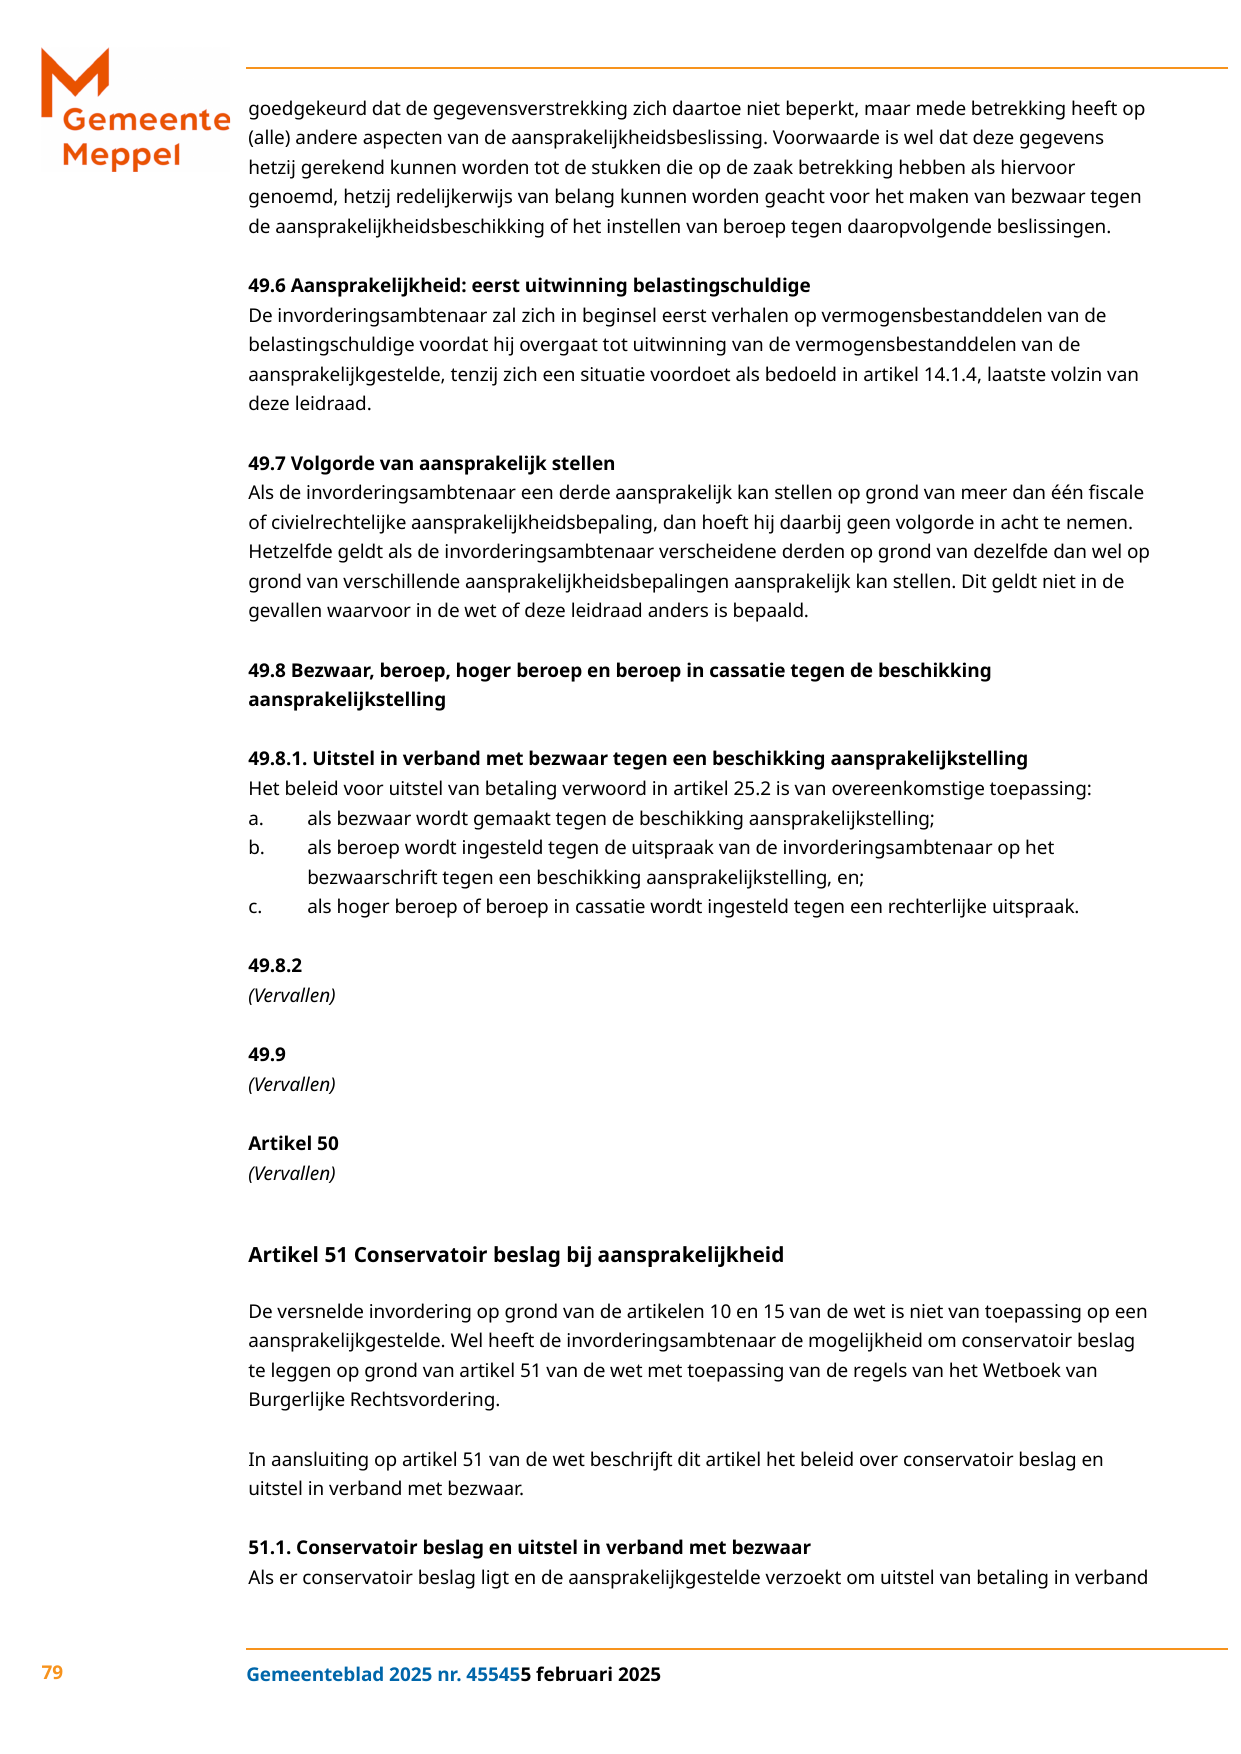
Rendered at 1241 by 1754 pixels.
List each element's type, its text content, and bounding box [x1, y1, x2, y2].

list als beroep wordt ingesteld tegen de uitspraak van de invorderingsambtenaar op het bezwaarschrift tegen een beschikking aansprakelijkstelling, en; [248, 834, 1152, 890]
text Artikel 51 Conservatoir beslag bij aansprakelijkheid [248, 1240, 1152, 1268]
text In aansluiting op artikel 51 van de wet beschrijft dit artikel het beleid over conservatoir beslag en uitstel in verband met bezwaar. [248, 1446, 1152, 1501]
picture [41, 47, 231, 172]
text 49.7 Volgorde van aansprakelijk stellen [248, 450, 1152, 476]
text 49.8.2 [248, 953, 1152, 978]
text Artikel 50 [248, 1130, 1152, 1156]
text (Vervallen) [248, 1160, 1152, 1186]
text (Vervallen) [248, 982, 1152, 1008]
text (Vervallen) [248, 1071, 1152, 1097]
text 49.6 Aansprakelijkheid: eerst uitwinning belastingschuldige [248, 272, 1152, 298]
text Als er conservatoir beslag ligt en de aansprakelijkgestelde verzoekt om uitstel van betaling in verband [248, 1564, 1152, 1590]
text De invorderingsambtenaar zal zich in beginsel eerst verhalen op vermogensbestanddelen van de belastingschuldige voordat hij overgaat tot uitwinning van de vermogensbestanddelen van de aansprakelijkgestelde, tenzij zich een situatie voordoet als bedoeld in artikel 14.1.4, laatste volzin van deze leidraad. [248, 302, 1152, 416]
text 49.8 Bezwaar, beroep, hoger beroep en beroep in cassatie tegen de beschikking aansprakelijkstelling [248, 657, 1152, 712]
text 49.9 [248, 1041, 1152, 1067]
text Als de invorderingsambtenaar een derde aansprakelijk kan stellen op grond van meer dan één fiscale of civielrechtelijke aansprakelijkheidsbepaling, dan hoeft hij daarbij geen volgorde in acht te nemen. Hetzelfde geldt als de invorderingsambtenaar verscheidene derden op grond van dezelfde dan wel op grond van verschillende aansprakelijkheidsbepalingen aansprakelijk kan stellen. Dit geldt niet in de gevallen waarvoor in de wet of deze leidraad anders is bepaald. [248, 479, 1152, 623]
list als bezwaar wordt gemaakt tegen de beschikking aansprakelijkstelling; [248, 805, 1152, 831]
text 51.1. Conservatoir beslag en uitstel in verband met bezwaar [248, 1534, 1152, 1560]
text goedgekeurd dat de gegevensverstrekking zich daartoe niet beperkt, maar mede betrekking heeft op (alle) andere aspecten van de aansprakelijkheidsbeslissing. Voorwaarde is wel dat deze gegevens hetzij gerekend kunnen worden tot de stukken die op de zaak betrekking hebben als hiervoor genoemd, hetzij redelijkerwijs van belang kunnen worden geacht voor het maken van bezwaar tegen de aansprakelijkheidsbeschikking of het instellen van beroep tegen daaropvolgende beslissingen. [248, 95, 1152, 239]
list als hoger beroep of beroep in cassatie wordt ingesteld tegen een rechterlijke uitspraak. [248, 893, 1152, 919]
text Het beleid voor uitstel van betaling verwoord in artikel 25.2 is van overeenkomstige toepassing: [248, 775, 1152, 801]
text 49.8.1. Uitstel in verband met bezwaar tegen een beschikking aansprakelijkstelling [248, 746, 1152, 771]
text De versnelde invordering op grond van de artikelen 10 en 15 van de wet is niet van toepassing op een aansprakelijkgestelde. Wel heeft de invorderingsambtenaar de mogelijkheid om conservatoir beslag te leggen op grond van artikel 51 van de wet met toepassing van de regels van het Wetboek van Burgerlijke Rechtsvordering. [248, 1298, 1152, 1412]
